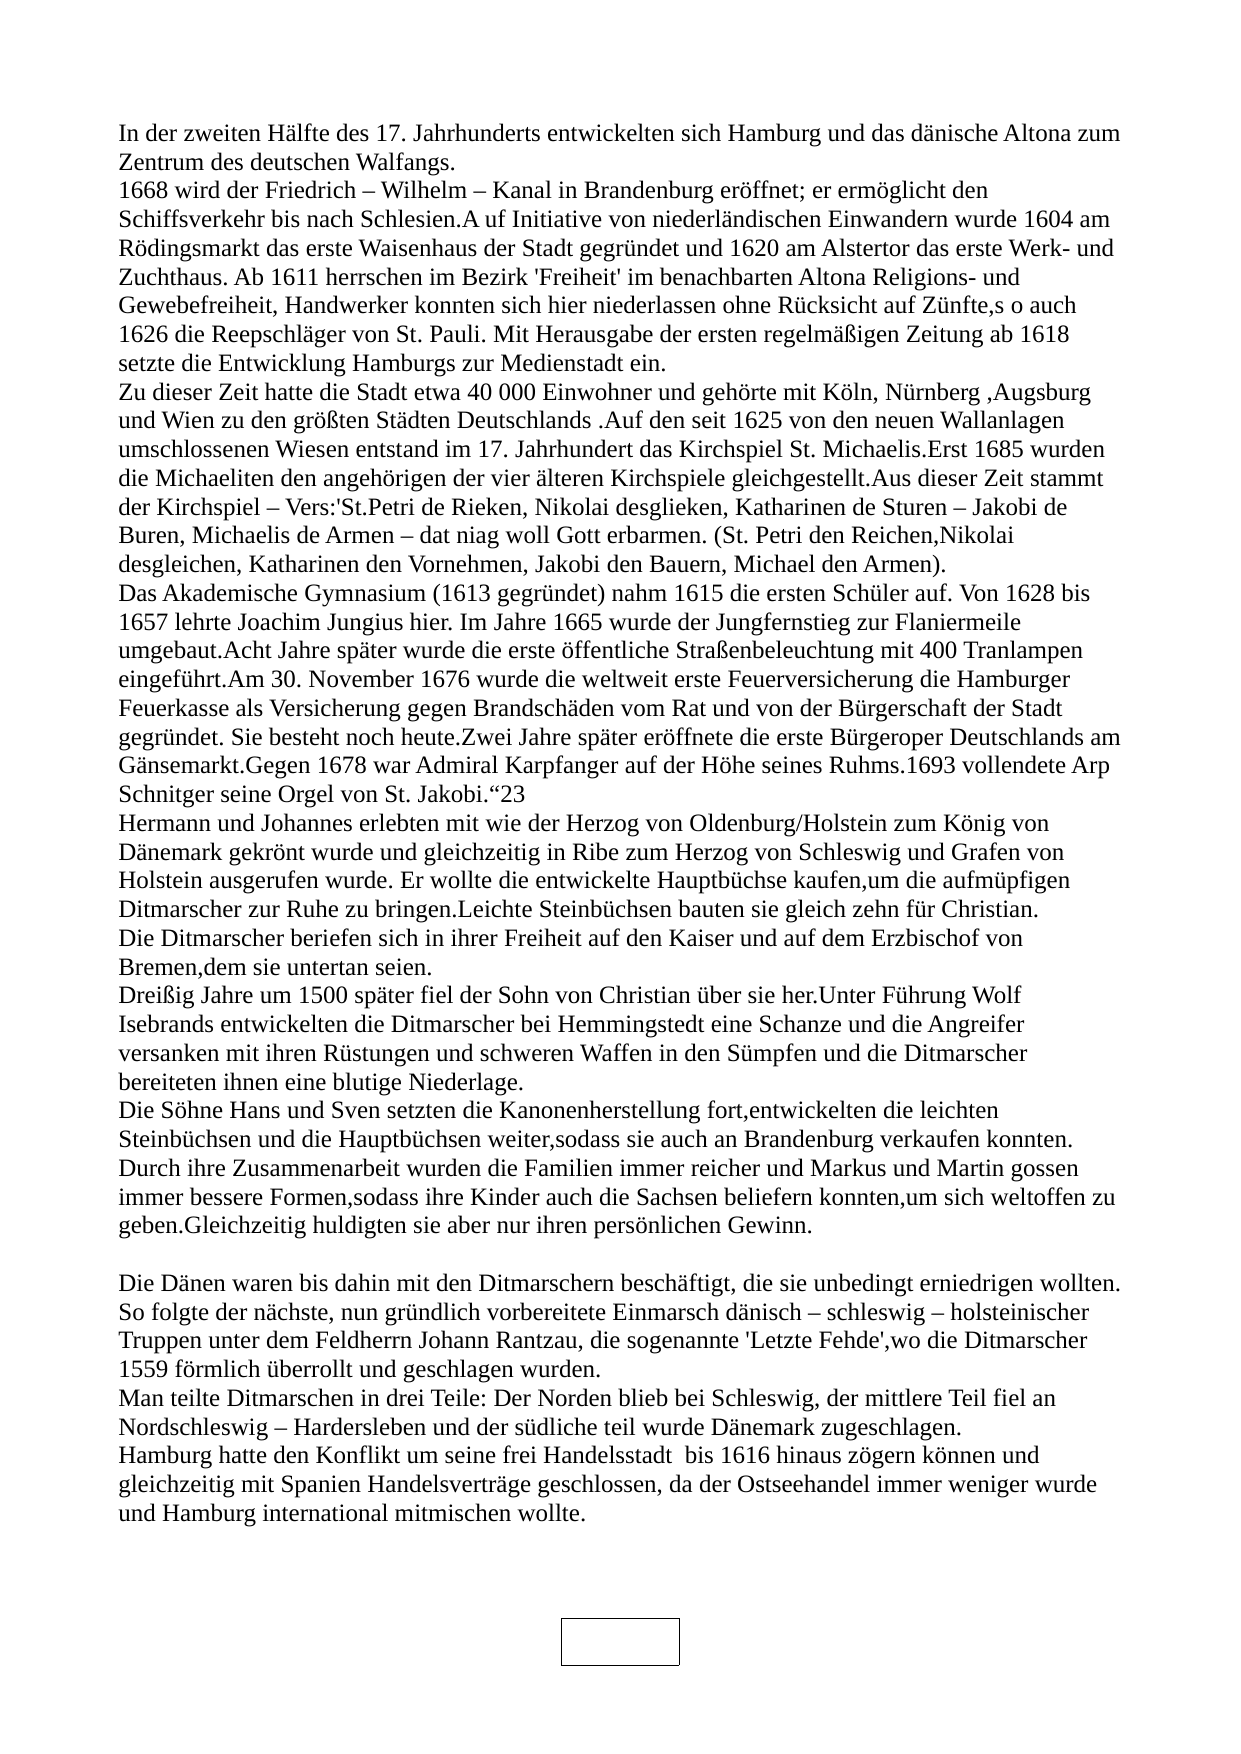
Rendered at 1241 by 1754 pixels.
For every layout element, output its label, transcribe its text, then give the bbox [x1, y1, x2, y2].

text Durch ihre Zusammenarbeit wurden die Familien immer reicher und Markus und Martin gossen immer bessere Formen,sodass ihre Kinder auch die Sachsen beliefern konnten,um sich weltoffen zu geben.Gleichzeitig huldigten sie aber nur ihren persönlichen Gewinn. [118, 1153, 1122, 1239]
text Hermann und Johannes erlebten mit wie der Herzog von Oldenburg/Holstein zum König von Dänemark gekrönt wurde und gleichzeitig in Ribe zum Herzog von Schleswig und Grafen von Holstein ausgerufen wurde. Er wollte die entwickelte Hauptbüchse kaufen,um die aufmüpfigen Ditmarscher zur Ruhe zu bringen.Leichte Steinbüchsen bauten sie gleich zehn für Christian. [118, 808, 1122, 923]
text Hamburg hatte den Konflikt um seine frei Handelsstadt bis 1616 hinaus zögern können und gleichzeitig mit Spanien Handelsverträge geschlossen, da der Ostseehandel immer weniger wurde und Hamburg international mitmischen wollte. [118, 1441, 1122, 1527]
text Die Dänen waren bis dahin mit den Ditmarschern beschäftigt, die sie unbedingt erniedrigen wollten. So folgte der nächste, nun gründlich vorbereitete Einmarsch dänisch – schleswig – holsteinischer Truppen unter dem Feldherrn Johann Rantzau, die sogenannte 'Letzte Fehde',wo die Ditmarscher 1559 förmlich überrollt und geschlagen wurden. [118, 1268, 1122, 1383]
text 1668 wird der Friedrich – Wilhelm – Kanal in Brandenburg eröffnet; er ermöglicht den Schiffsverkehr bis nach Schlesien.A uf Initiative von niederländischen Einwandern wurde 1604 am Rödingsmarkt das erste Waisenhaus der Stadt gegründet und 1620 am Alstertor das erste Werk- und Zuchthaus. Ab 1611 herrschen im Bezirk 'Freiheit' im benachbarten Altona Religions- und Gewebefreiheit, Handwerker konnten sich hier niederlassen ohne Rücksicht auf Zünfte,s o auch 1626 die Reepschläger von St. Pauli. Mit Herausgabe der ersten regelmäßigen Zeitung ab 1618 setzte die Entwicklung Hamburgs zur Medienstadt ein. [118, 176, 1122, 377]
text Das Akademische Gymnasium (1613 gegründet) nahm 1615 die ersten Schüler auf. Von 1628 bis 1657 lehrte Joachim Jungius hier. Im Jahre 1665 wurde der Jungfernstieg zur Flaniermeile umgebaut.Acht Jahre später wurde die erste öffentliche Straßenbeleuchtung mit 400 Tranlampen eingeführt.Am 30. November 1676 wurde die weltweit erste Feuerversicherung die Hamburger Feuerkasse als Versicherung gegen Brandschäden vom Rat und von der Bürgerschaft der Stadt gegründet. Sie besteht noch heute.Zwei Jahre später eröffnete die erste Bürgeroper Deutschlands am Gänsemarkt.Gegen 1678 war Admiral Karpfanger auf der Höhe seines Ruhms.1693 vollendete Arp Schnitger seine Orgel von St. Jakobi.“23 [118, 578, 1122, 808]
text Zu dieser Zeit hatte die Stadt etwa 40 000 Einwohner und gehörte mit Köln, Nürnberg ,Augsburg und Wien zu den größten Städten Deutschlands .Auf den seit 1625 von den neuen Wallanlagen umschlossenen Wiesen entstand im 17. Jahrhundert das Kirchspiel St. Michaelis.Erst 1685 wurden die Michaeliten den angehörigen der vier älteren Kirchspiele gleichgestellt.Aus dieser Zeit stammt der Kirchspiel – Vers:'St.Petri de Rieken, Nikolai desglieken, Katharinen de Sturen – Jakobi de Buren, Michaelis de Armen – dat niag woll Gott erbarmen. (St. Petri den Reichen,Nikolai desgleichen, Katharinen den Vornehmen, Jakobi den Bauern, Michael den Armen). [118, 377, 1122, 578]
text In der zweiten Hälfte des 17. Jahrhunderts entwickelten sich Hamburg und das dänische Altona zum Zentrum des deutschen Walfangs. [118, 118, 1122, 176]
text Die Ditmarscher beriefen sich in ihrer Freiheit auf den Kaiser und auf dem Erzbischof von Bremen,dem sie untertan seien. [118, 923, 1122, 981]
text Man teilte Ditmarschen in drei Teile: Der Norden blieb bei Schleswig, der mittlere Teil fiel an Nordschleswig – Hardersleben und der südliche teil wurde Dänemark zugeschlagen. [118, 1383, 1122, 1441]
text Dreißig Jahre um 1500 später fiel der Sohn von Christian über sie her.Unter Führung Wolf Isebrands entwickelten die Ditmarscher bei Hemmingstedt eine Schanze und die Angreifer versanken mit ihren Rüstungen und schweren Waffen in den Sümpfen und die Ditmarscher bereiteten ihnen eine blutige Niederlage. [118, 981, 1122, 1096]
text Die Söhne Hans und Sven setzten die Kanonenherstellung fort,entwickelten die leichten Steinbüchsen und die Hauptbüchsen weiter,sodass sie auch an Brandenburg verkaufen konnten. [118, 1096, 1122, 1153]
